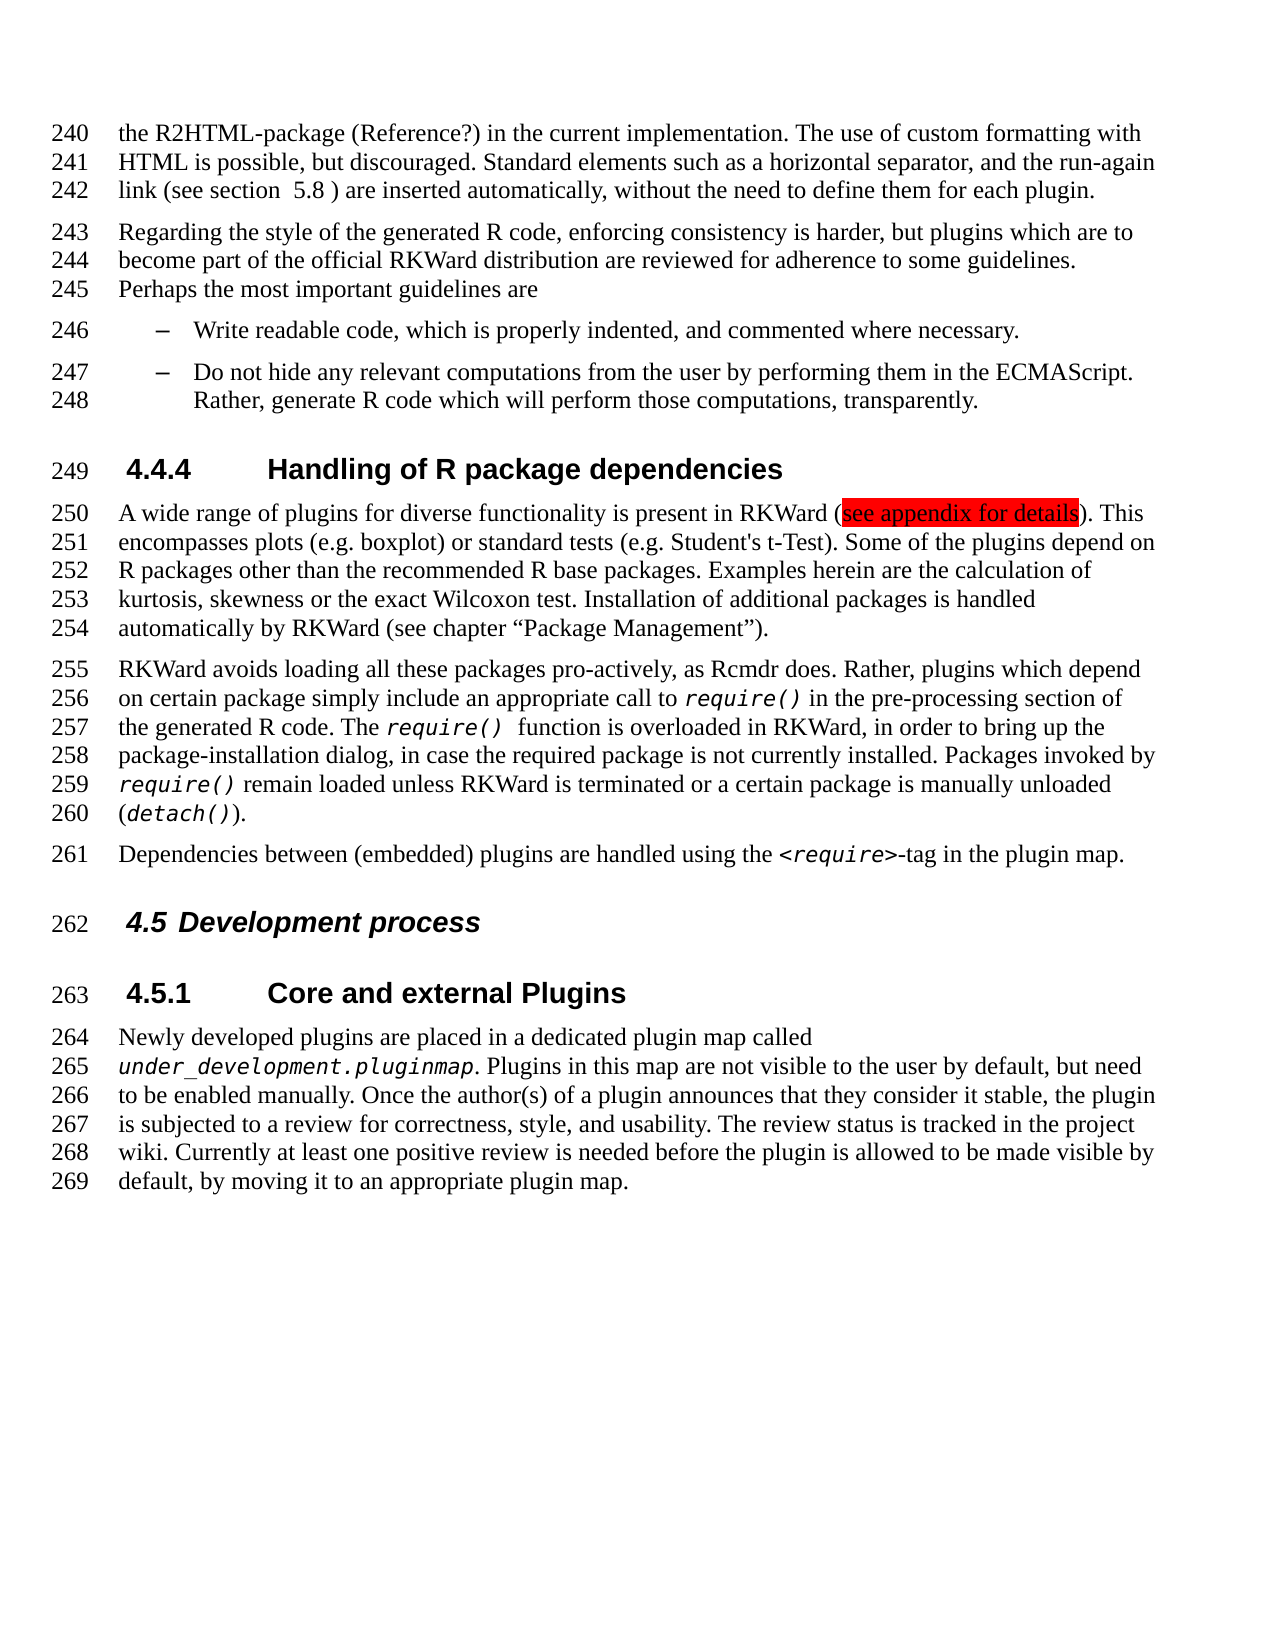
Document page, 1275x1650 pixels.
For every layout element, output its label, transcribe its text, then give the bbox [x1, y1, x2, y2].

subtitle Development process [118, 905, 1157, 939]
list Do not hide any relevant computations from the user by performing them in the ECMAScript. Rather, generate R code which will perform those computations, transparently. [156, 357, 1157, 414]
text A wide range of plugins for diverse functionality is present in RKWard (see appendix for details). This encompasses plots (e.g. boxplot) or standard tests (e.g. Student's t-Test). Some of the plugins depend on R packages other than the recommended R base packages. Examples herein are the calculation of kurtosis, skewness or the exact Wilcoxon test. Installation of additional packages is handled automatically by RKWard (see chapter “Package Management”). [118, 498, 1157, 642]
text the R2HTML-package (Reference?) in the current implementation. The use of custom formatting with HTML is possible, but discouraged. Standard elements such as a horizontal separator, and the run-again link (see section 5.8 ) are inserted automatically, without the need to define them for each plugin. [118, 118, 1157, 204]
subtitle Handling of R package dependencies [118, 452, 1157, 485]
list Write readable code, which is properly indented, and commented where necessary. [156, 316, 1157, 344]
subtitle Core and external Plugins [118, 976, 1157, 1010]
text RKWard avoids loading all these packages pro-actively, as Rcmdr does. Rather, plugins which depend on certain package simply include an appropriate call to require() in the pre-processing section of the generated R code. The require() function is overloaded in RKWard, in order to bring up the package-installation dialog, in case the required package is not currently installed. Packages invoked by require() remain loaded unless RKWard is terminated or a certain package is manually unloaded (detach()). [118, 654, 1157, 827]
text Newly developed plugins are placed in a dedicated plugin map called under_development.pluginmap. Plugins in this map are not visible to the user by default, but need to be enabled manually. Once the author(s) of a plugin announces that they consider it stable, the plugin is subjected to a review for correctness, style, and usability. The review status is tracked in the project wiki. Currently at least one positive review is needed before the plugin is allowed to be made visible by default, by moving it to an appropriate plugin map. [118, 1022, 1157, 1195]
text Dependencies between (embedded) plugins are handled using the <require>-tag in the plugin map. [118, 839, 1157, 868]
text Regarding the style of the generated R code, enforcing consistency is harder, but plugins which are to become part of the official RKWard distribution are reviewed for adherence to some guidelines. Perhaps the most important guidelines are [118, 217, 1157, 303]
